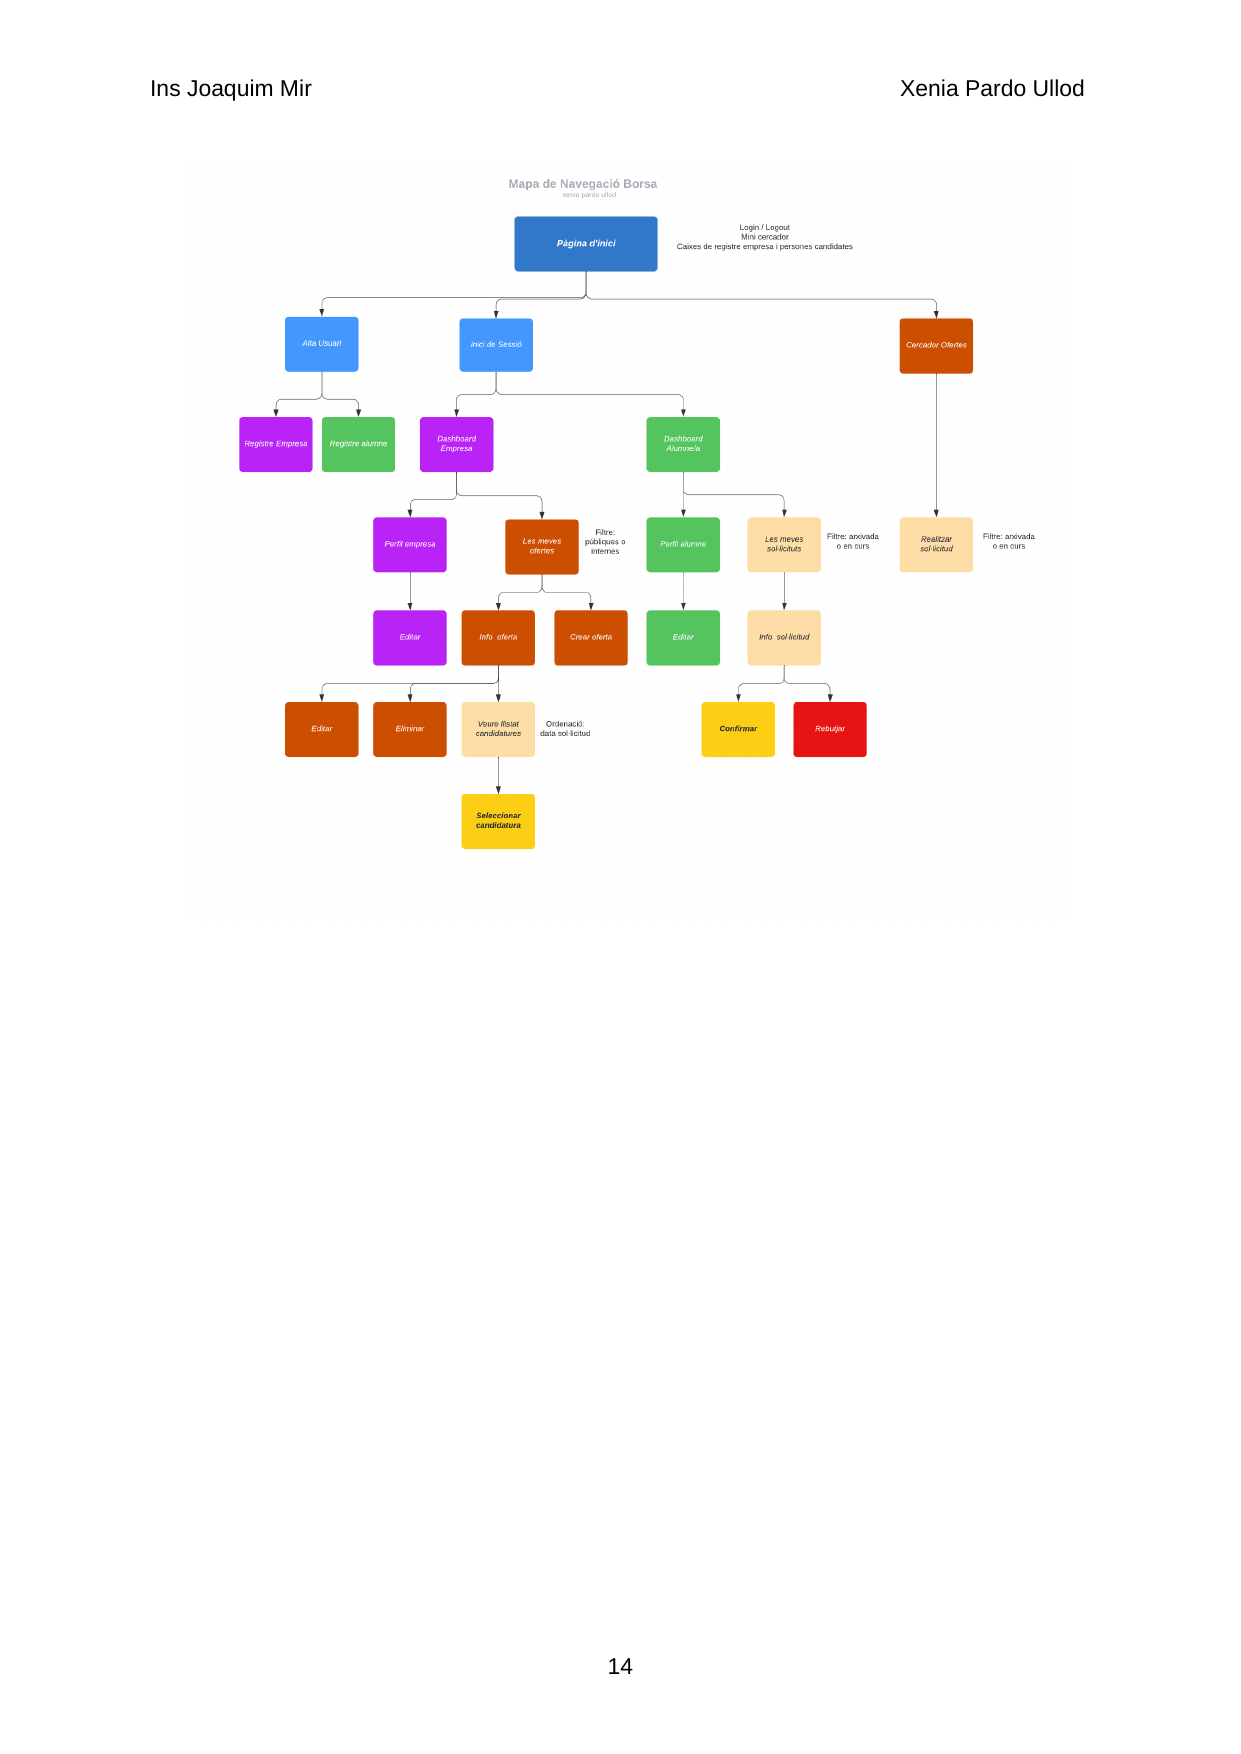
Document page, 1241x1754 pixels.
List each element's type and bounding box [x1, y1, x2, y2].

picture [184, 161, 1072, 924]
